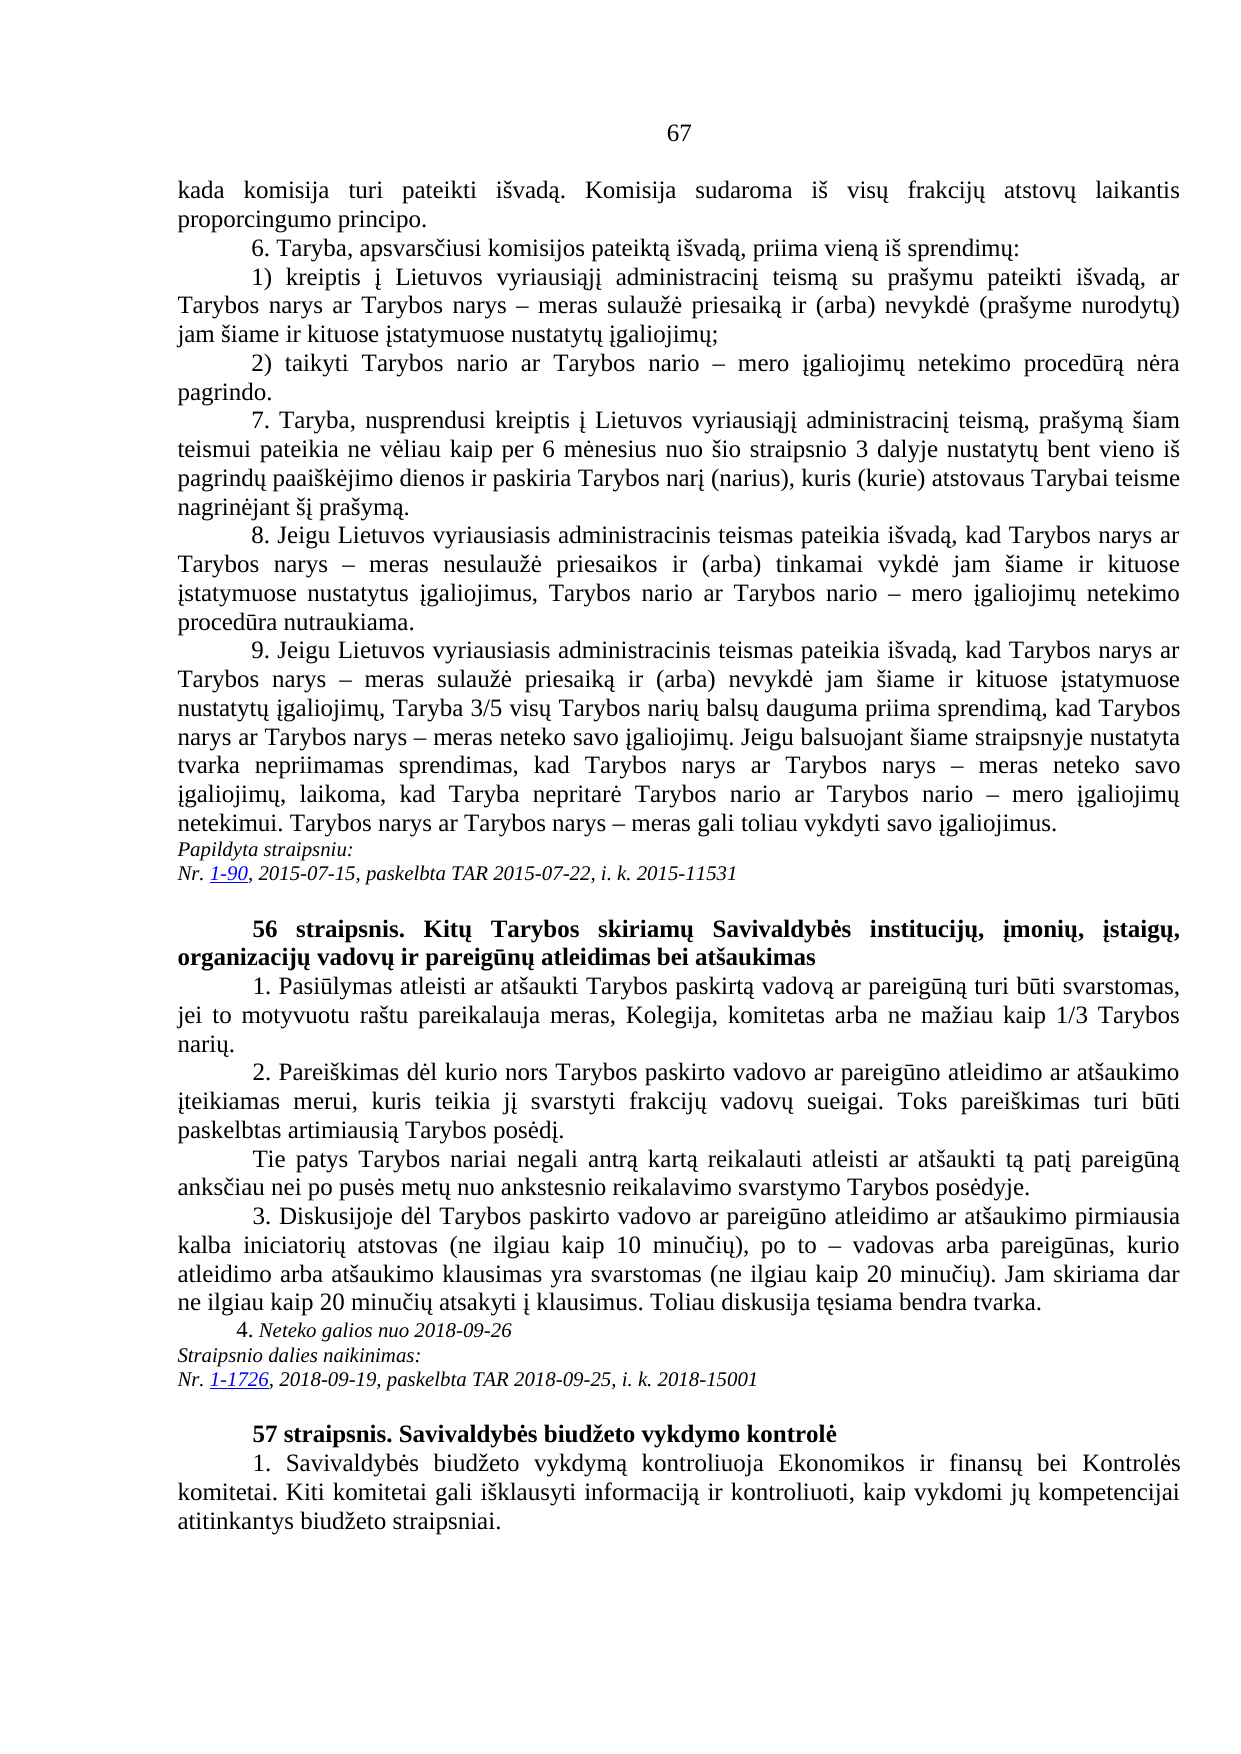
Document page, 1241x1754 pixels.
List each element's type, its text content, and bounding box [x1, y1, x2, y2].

text Nr. 1-90, 2015-07-15, paskelbta TAR 2015-07-22, i. k. 2015-11531 [177, 861, 1181, 885]
text Tie patys Tarybos nariai negali antrą kartą reikalauti atleisti ar atšaukti tą patį pareigūną anksčiau nei po pusės metų nuo ankstesnio reikalavimo svarstymo Tarybos posėdyje. [177, 1144, 1181, 1201]
text 1) kreiptis į Lietuvos vyriausiąjį administracinį teismą su prašymu pateikti išvadą, ar Tarybos narys ar Tarybos narys – meras sulaužė priesaiką ir (arba) nevykdė (prašyme nurodytų) jam šiame ir kituose įstatymuose nustatytų įgaliojimų; [177, 262, 1181, 348]
text Papildyta straipsniu: [177, 837, 1181, 861]
text 7. Taryba, nusprendusi kreiptis į Lietuvos vyriausiąjį administracinį teismą, prašymą šiam teismui pateikia ne vėliau kaip per 6 mėnesius nuo šio straipsnio 3 dalyje nustatytų bent vieno iš pagrindų paaiškėjimo dienos ir paskiria Tarybos narį (narius), kuris (kurie) atstovaus Tarybai teisme nagrinėjant šį prašymą. [177, 406, 1181, 521]
text 56 straipsnis. Kitų Tarybos skiriamų Savivaldybės institucijų, įmonių, įstaigų, organizacijų vadovų ir pareigūnų atleidimas bei atšaukimas [177, 914, 1181, 971]
text 2. Pareiškimas dėl kurio nors Tarybos paskirto vadovo ar pareigūno atleidimo ar atšaukimo įteikiamas merui, kuris teikia jį svarstyti frakcijų vadovų sueigai. Toks pareiškimas turi būti paskelbtas artimiausią Tarybos posėdį. [177, 1057, 1181, 1144]
text 2) taikyti Tarybos nario ar Tarybos nario – mero įgaliojimų netekimo procedūrą nėra pagrindo. [177, 348, 1181, 406]
text 9. Jeigu Lietuvos vyriausiasis administracinis teismas pateikia išvadą, kad Tarybos narys ar Tarybos narys – meras sulaužė priesaiką ir (arba) nevykdė jam šiame ir kituose įstatymuose nustatytų įgaliojimų, Taryba 3/5 visų Tarybos narių balsų dauguma priima sprendimą, kad Tarybos narys ar Tarybos narys – meras neteko savo įgaliojimų. Jeigu balsuojant šiame straipsnyje nustatyta tvarka nepriimamas sprendimas, kad Tarybos narys ar Tarybos narys – meras neteko savo įgaliojimų, laikoma, kad Taryba nepritarė Tarybos nario ar Tarybos nario – mero įgaliojimų netekimui. Tarybos narys ar Tarybos narys – meras gali toliau vykdyti savo įgaliojimus. [177, 636, 1181, 837]
text 3. Diskusijoje dėl Tarybos paskirto vadovo ar pareigūno atleidimo ar atšaukimo pirmiausia kalba iniciatorių atstovas (ne ilgiau kaip 10 minučių), po to – vadovas arba pareigūnas, kurio atleidimo arba atšaukimo klausimas yra svarstomas (ne ilgiau kaip 20 minučių). Jam skiriama dar ne ilgiau kaip 20 minučių atsakyti į klausimus. Toliau diskusija tęsiama bendra tvarka. [177, 1201, 1181, 1316]
text 1. Pasiūlymas atleisti ar atšaukti Tarybos paskirtą vadovą ar pareigūną turi būti svarstomas, jei to motyvuotu raštu pareikalauja meras, Kolegija, komitetas arba ne mažiau kaip 1/3 Tarybos narių. [177, 971, 1181, 1057]
text Nr. 1-1726, 2018-09-19, paskelbta TAR 2018-09-25, i. k. 2018-15001 [177, 1367, 1181, 1391]
text 57 straipsnis. Savivaldybės biudžeto vykdymo kontrolė [177, 1419, 1181, 1448]
text Straipsnio dalies naikinimas: [177, 1343, 1181, 1367]
text 8. Jeigu Lietuvos vyriausiasis administracinis teismas pateikia išvadą, kad Tarybos narys ar Tarybos narys – meras nesulaužė priesaikos ir (arba) tinkamai vykdė jam šiame ir kituose įstatymuose nustatytus įgaliojimus, Tarybos nario ar Tarybos nario – mero įgaliojimų netekimo procedūra nutraukiama. [177, 521, 1181, 636]
text 4. Neteko galios nuo 2018-09-26 [177, 1316, 1181, 1343]
text 6. Taryba, apsvarsčiusi komisijos pateiktą išvadą, priima vieną iš sprendimų: [177, 233, 1181, 262]
text 1. Savivaldybės biudžeto vykdymą kontroliuoja Ekonomikos ir finansų bei Kontrolės komitetai. Kiti komitetai gali išklausyti informaciją ir kontroliuoti, kaip vykdomi jų kompetencijai atitinkantys biudžeto straipsniai. [177, 1448, 1181, 1534]
text kada komisija turi pateikti išvadą. Komisija sudaroma iš visų frakcijų atstovų laikantis proporcingumo principo. [177, 176, 1181, 233]
